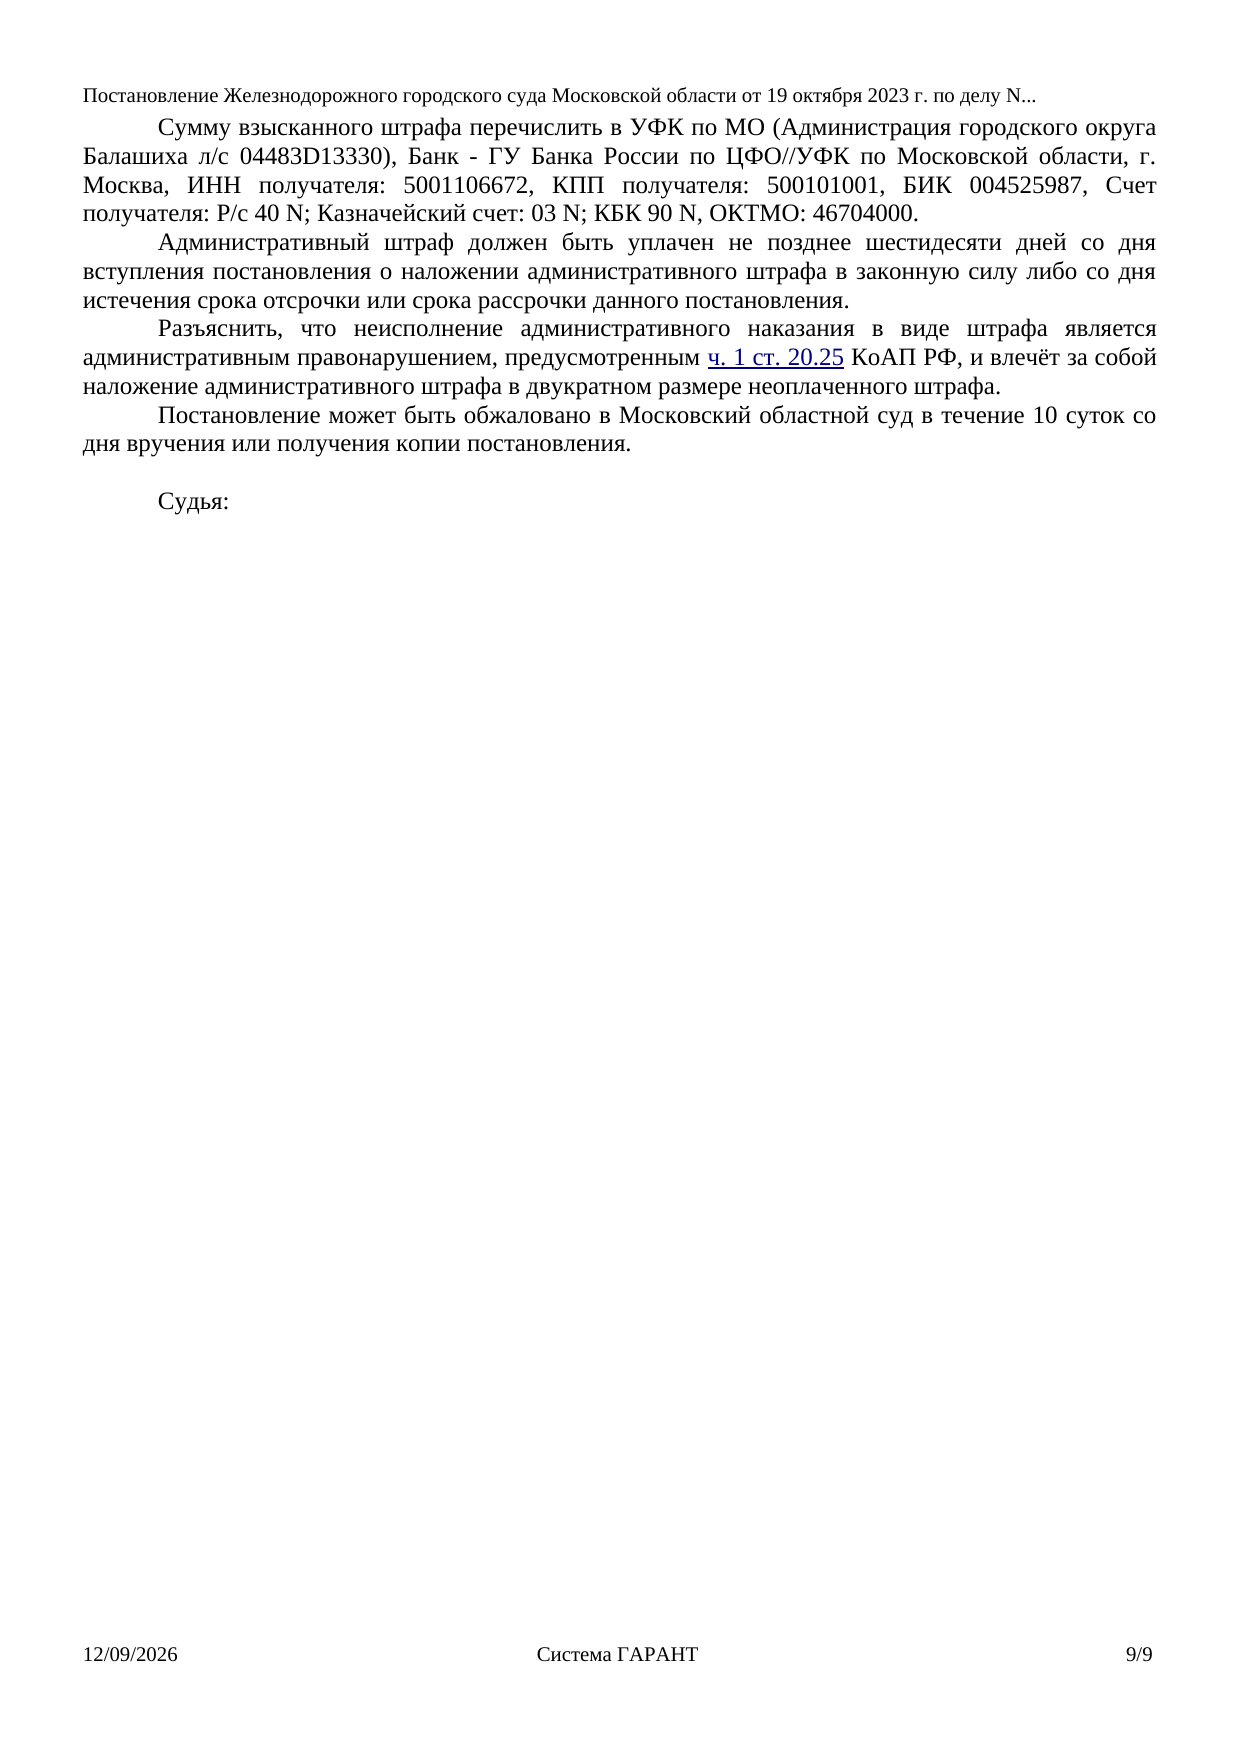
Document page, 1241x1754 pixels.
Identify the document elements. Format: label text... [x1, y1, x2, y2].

text Сумму взысканного штрафа перечислить в УФК по МО (Администрация городского округа Балашиха л/с 04483D13330), Банк - ГУ Банка России по ЦФО//УФК по Московской области, г. Москва, ИНН получателя: 5001106672, КПП получателя: 500101001, БИК 004525987, Счет получателя: Р/с 40 N; Казначейский счет: 03 N; КБК 90 N, ОКТМО: 46704000. [83, 112, 1157, 227]
text Судья: [83, 486, 1157, 515]
text Разъяснить, что неисполнение административного наказания в виде штрафа является административным правонарушением, предусмотренным ч. 1 ст. 20.25 КоАП РФ, и влечёт за собой наложение административного штрафа в двукратном размере неоплаченного штрафа. [83, 313, 1157, 400]
text Административный штраф должен быть уплачен не позднее шестидесяти дней со дня вступления постановления о наложении административного штрафа в законную силу либо со дня истечения срока отсрочки или срока рассрочки данного постановления. [83, 227, 1157, 313]
text Постановление может быть обжаловано в Московский областной суд в течение 10 суток со дня вручения или получения копии постановления. [83, 400, 1157, 457]
